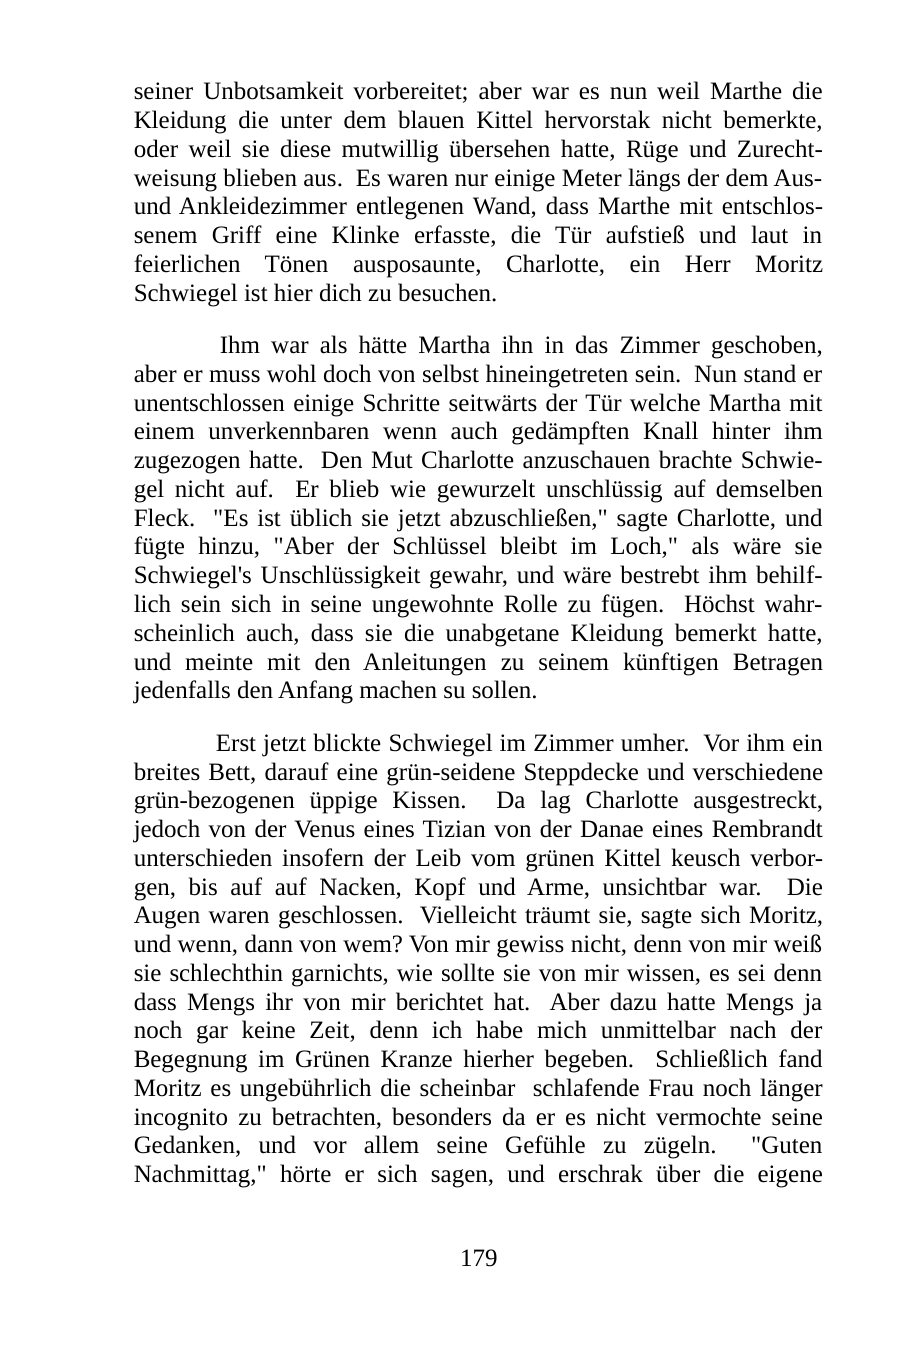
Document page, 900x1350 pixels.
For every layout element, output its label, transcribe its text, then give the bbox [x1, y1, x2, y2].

text Ihm war als hätte Martha ihn in das Zimmer geschoben, aber er muss wohl doch von selbst hineingetreten sein. Nun stand er unentschlossen einige Schritte seitwärts der Tür welche Martha mit einem unverkennbaren wenn auch gedämpften Knall hinter ihm zugezogen hatte. Den Mut Charlotte anzuschauen brachte Schwie-gel nicht auf. Er blieb wie gewurzelt unschlüssig auf demselben Fleck. "Es ist üblich sie jetzt abzuschließen," sagte Charlotte, und fügte hinzu, "Aber der Schlüssel bleibt im Loch," als wäre sie Schwiegel's Unschlüssigkeit gewahr, und wäre bestrebt ihm behilf-lich sein sich in seine ungewohnte Rolle zu fügen. Höchst wahr-scheinlich auch, dass sie die unabgetane Kleidung bemerkt hatte, und meinte mit den Anleitungen zu seinem künftigen Betragen jedenfalls den Anfang machen su sollen. [133, 330, 823, 704]
text Erst jetzt blickte Schwiegel im Zimmer umher. Vor ihm ein breites Bett, darauf eine grün-seidene Steppdecke und verschiedene grün-bezogenen üppige Kissen. Da lag Charlotte ausgestreckt, jedoch von der Venus eines Tizian von der Danae eines Rembrandt unterschieden insofern der Leib vom grünen Kittel keusch verbor-gen, bis auf auf Nacken, Kopf und Arme, unsichtbar war. Die Augen waren geschlossen. Vielleicht träumt sie, sagte sich Moritz, und wenn, dann von wem? Von mir gewiss nicht, denn von mir weiß sie schlechthin garnichts, wie sollte sie von mir wissen, es sei denn dass Mengs ihr von mir berichtet hat. Aber dazu hatte Mengs ja noch gar keine Zeit, denn ich habe mich unmittelbar nach der Begegnung im Grünen Kranze hierher begeben. Schließlich fand Moritz es ungebührlich die scheinbar schlafende Frau noch länger incognito zu betrachten, besonders da er es nicht vermochte seine Gedanken, und vor allem seine Gefühle zu zügeln. "Guten Nachmittag," hörte er sich sagen, und erschrak über die eigene [133, 728, 823, 1188]
text seiner Unbotsamkeit vorbereitet; aber war es nun weil Marthe die Kleidung die unter dem blauen Kittel hervorstak nicht bemerkte, oder weil sie diese mutwillig übersehen hatte, Rüge und Zurecht-weisung blieben aus. Es waren nur einige Meter längs der dem Aus- und Ankleidezimmer entlegenen Wand, dass Marthe mit entschlos-senem Griff eine Klinke erfasste, die Tür aufstieß und laut in feierlichen Tönen ausposaunte, Charlotte, ein Herr Moritz Schwiegel ist hier dich zu besuchen. [133, 76, 823, 306]
